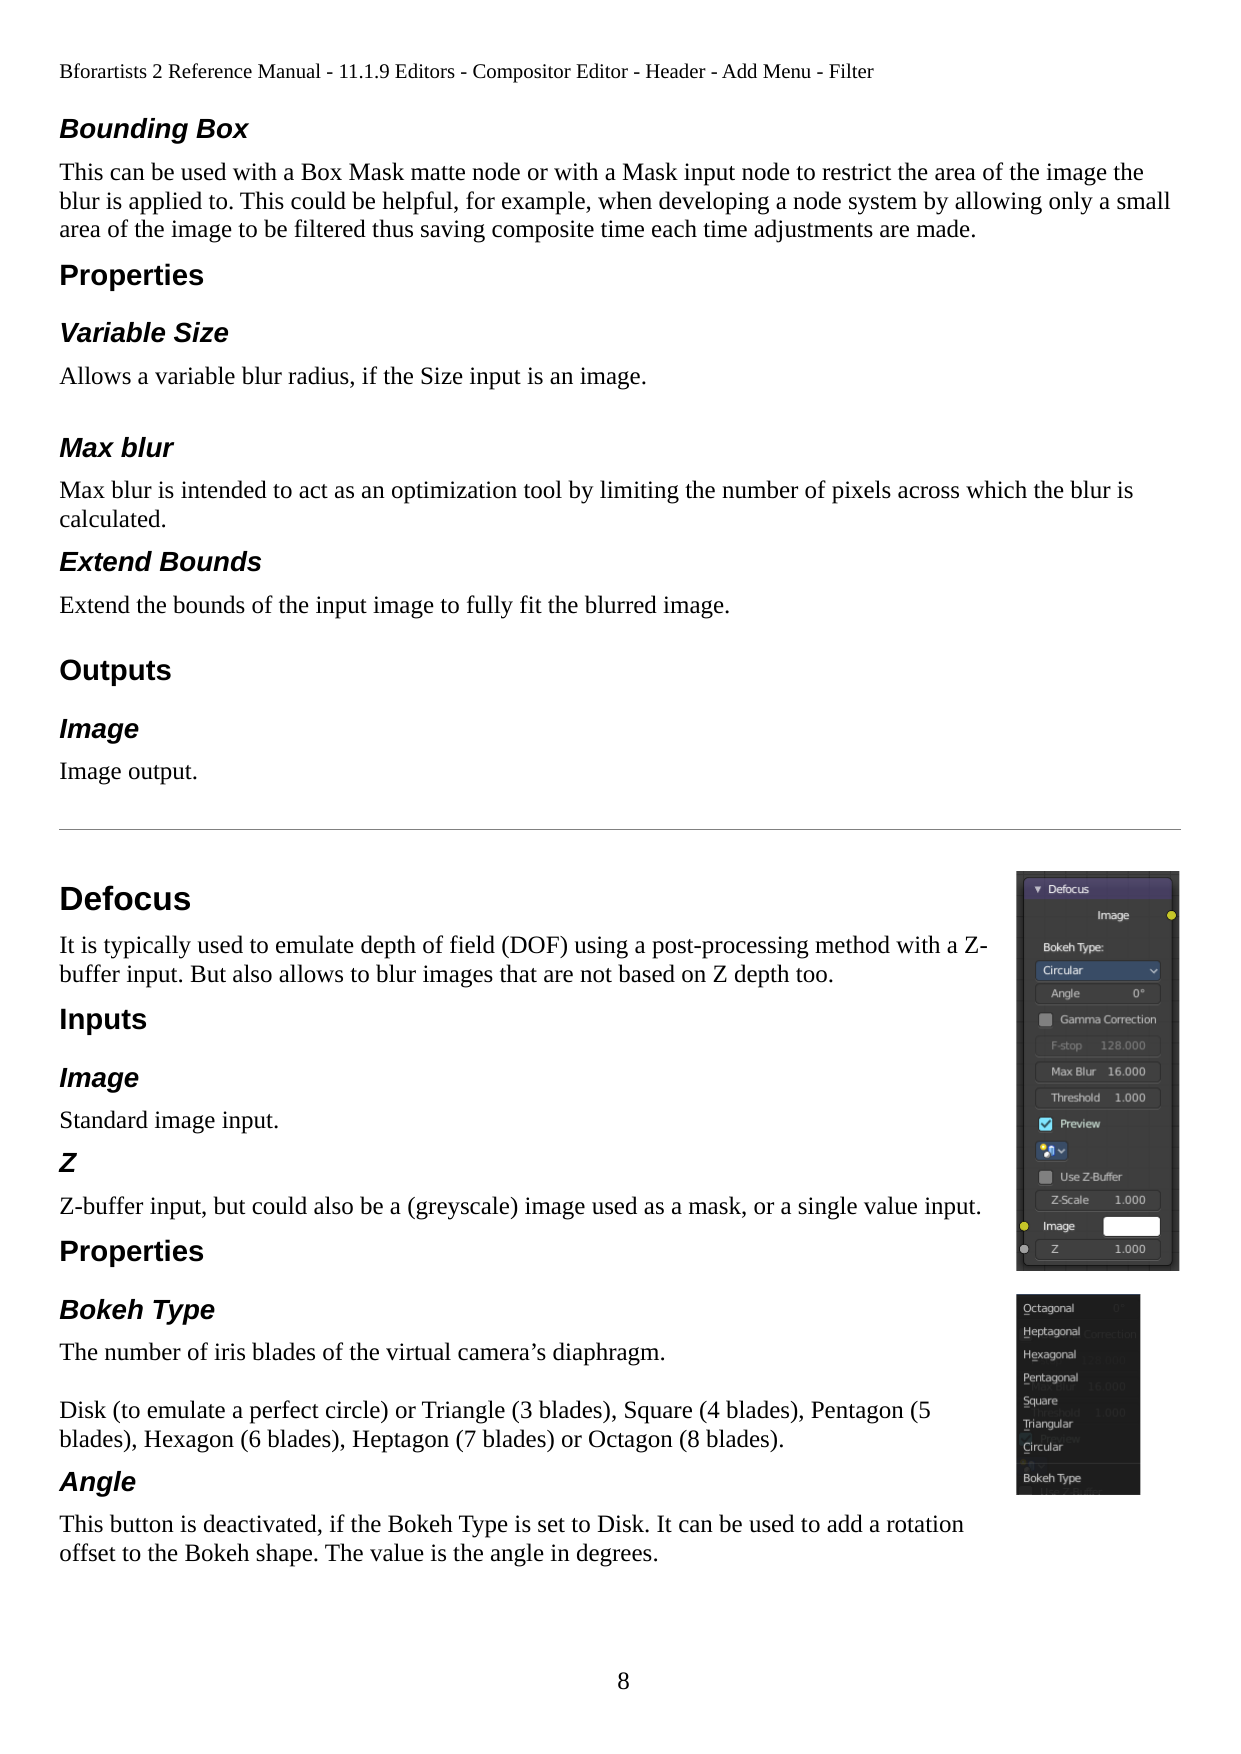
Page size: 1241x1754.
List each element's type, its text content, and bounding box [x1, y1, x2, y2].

subtitle Bokeh Type [59, 1293, 1181, 1325]
subtitle Max blur [59, 431, 1181, 463]
subtitle Variable Size [59, 317, 1181, 348]
subtitle Image [59, 712, 1181, 744]
subtitle Z [59, 1147, 1016, 1178]
subtitle Bounding Box [59, 113, 1181, 144]
text Extend the bounds of the input image to fully fit the blurred image. [59, 590, 1181, 618]
subtitle Outputs [59, 653, 1181, 687]
text This can be used with a Box Mask matte node or with a Mask input node to restrict the area of the image the blur is applied to. This could be helpful, for example, when developing a node system by allowing only a small area of the image to be filtered thus saving composite time each time adjustments are made. [59, 157, 1181, 243]
subtitle Image [59, 1061, 1016, 1093]
picture [1016, 1294, 1141, 1495]
text Disk (to emulate a perfect circle) or Triangle (3 blades), Square (4 blades), Pentagon (5 blades), Hexagon (6 blades), Heptagon (7 blades) or Octagon (8 blades). [59, 1395, 1016, 1452]
text Image output. [59, 756, 1181, 785]
subtitle Properties [59, 1234, 1016, 1268]
subtitle Inputs [59, 1002, 1016, 1036]
text Standard image input. [59, 1105, 1016, 1134]
picture [1016, 871, 1180, 1271]
subtitle Angle [59, 1465, 1181, 1497]
subtitle Extend Bounds [59, 545, 1181, 577]
subtitle Defocus [59, 879, 1016, 918]
text Max blur is intended to act as an optimization tool by limiting the number of pixels across which the blur is calculated. [59, 475, 1181, 533]
subtitle Properties [59, 258, 1181, 292]
text Allows a variable blur radius, if the Size input is an image. [59, 361, 1181, 390]
text It is typically used to emulate depth of field (DOF) using a post-processing method with a Z-buffer input. But also allows to blur images that are not based on Z depth too. [59, 930, 1016, 988]
text This button is deactivated, if the Bokeh Type is set to Disk. It can be used to add a rotation offset to the Bokeh shape. The value is the angle in degrees. [59, 1509, 1181, 1567]
text Z-buffer input, but could also be a (greyscale) image used as a mask, or a single value input. [59, 1191, 1016, 1220]
text The number of iris blades of the virtual camera’s diaphragm. [59, 1337, 1016, 1366]
